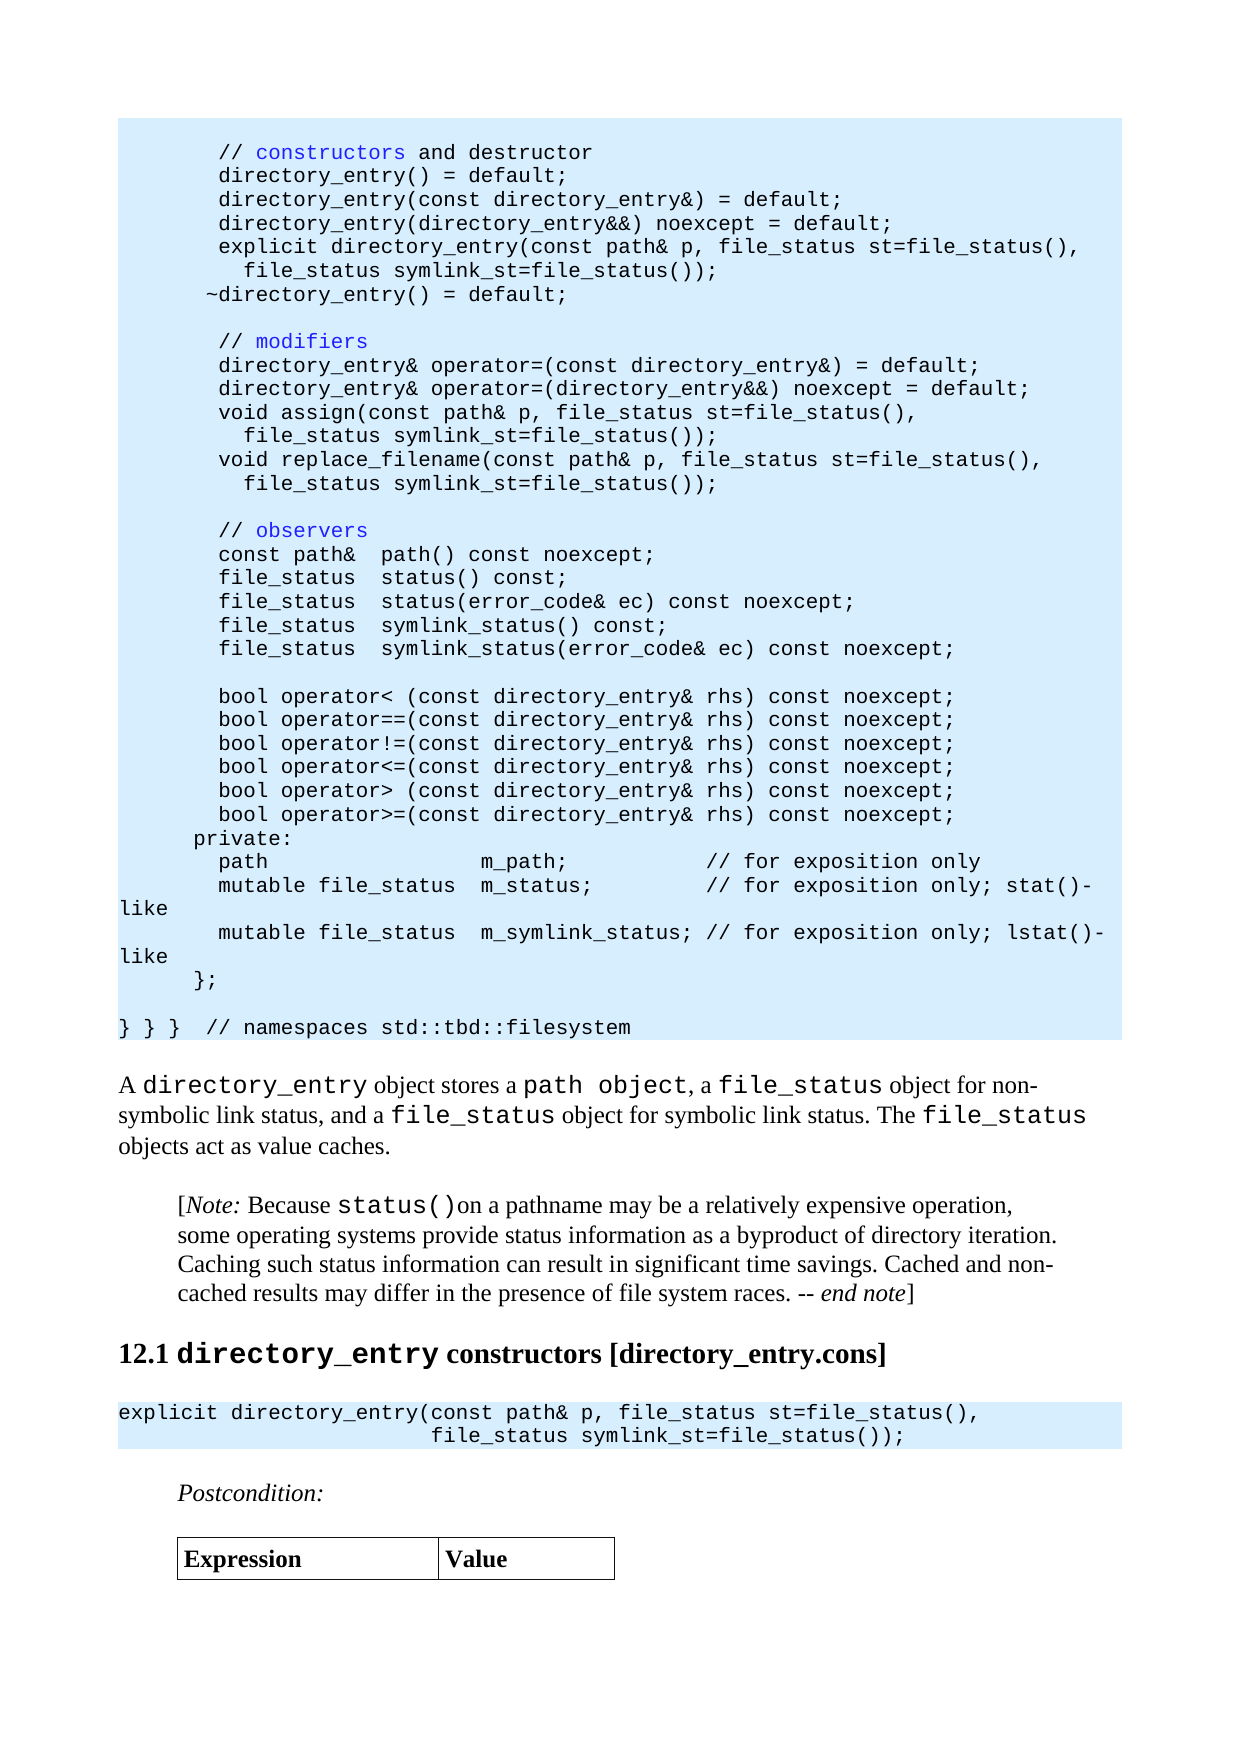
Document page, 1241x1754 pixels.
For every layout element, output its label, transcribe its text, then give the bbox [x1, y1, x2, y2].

text // observers [118, 520, 1122, 544]
text ~directory_entry() = default; [118, 284, 1122, 307]
text } } } // namespaces std::tbd::filesystem [118, 1017, 1122, 1040]
text // modifiers [118, 331, 1122, 354]
text void replace_filename(const path& p, file_status st=file_status(), [118, 449, 1122, 473]
text bool operator>=(const directory_entry& rhs) const noexcept; [118, 804, 1122, 827]
text directory_entry(directory_entry&&) noexcept = default; [118, 213, 1122, 236]
text file_status symlink_st=file_status()); [118, 1425, 1122, 1449]
text bool operator<=(const directory_entry& rhs) const noexcept; [118, 757, 1122, 780]
text mutable file_status m_symlink_status; // for exposition only; lstat()-like [118, 922, 1122, 969]
text mutable file_status m_status; // for exposition only; stat()-like [118, 875, 1122, 922]
text bool operator!=(const directory_entry& rhs) const noexcept; [118, 733, 1122, 757]
text bool operator==(const directory_entry& rhs) const noexcept; [118, 709, 1122, 733]
text file_status symlink_st=file_status()); [118, 473, 1122, 496]
text explicit directory_entry(const path& p, file_status st=file_status(), [118, 1402, 1122, 1425]
text directory_entry() = default; [118, 165, 1122, 189]
table_header Value [439, 1538, 614, 1579]
subtitle 12.1 directory_entry constructors [directory_entry.cons] [118, 1336, 1122, 1372]
text private: [118, 827, 1122, 851]
table_header Expression [178, 1538, 438, 1579]
text Postcondition: [177, 1478, 1063, 1507]
text bool operator> (const directory_entry& rhs) const noexcept; [118, 780, 1122, 804]
text directory_entry& operator=(const directory_entry&) = default; [118, 354, 1122, 378]
text A directory_entry object stores a path object, a file_status object for non-symbolic link status, and a file_status object for symbolic link status. The file_status objects act as value caches. [118, 1070, 1122, 1160]
text path m_path; // for exposition only [118, 851, 1122, 875]
text file_status status(error_code& ec) const noexcept; [118, 591, 1122, 615]
text file_status symlink_status() const; [118, 615, 1122, 638]
text directory_entry(const directory_entry&) = default; [118, 189, 1122, 213]
text }; [118, 969, 1122, 993]
text void assign(const path& p, file_status st=file_status(), [118, 402, 1122, 426]
text explicit directory_entry(const path& p, file_status st=file_status(), [118, 236, 1122, 260]
text const path& path() const noexcept; [118, 544, 1122, 567]
text file_status symlink_status(error_code& ec) const noexcept; [118, 638, 1122, 662]
text [Note: Because status()on a pathname may be a relatively expensive operation, some operating systems provide status information as a byproduct of directory iteration. Caching such status information can result in significant time savings. Cached and non-cached results may differ in the presence of file system races. -- end note] [177, 1190, 1063, 1307]
text // constructors and destructor [118, 142, 1122, 165]
text file_status symlink_st=file_status()); [118, 260, 1122, 284]
text file_status symlink_st=file_status()); [118, 426, 1122, 449]
text file_status status() const; [118, 567, 1122, 591]
text directory_entry& operator=(directory_entry&&) noexcept = default; [118, 378, 1122, 402]
text bool operator< (const directory_entry& rhs) const noexcept; [118, 686, 1122, 709]
